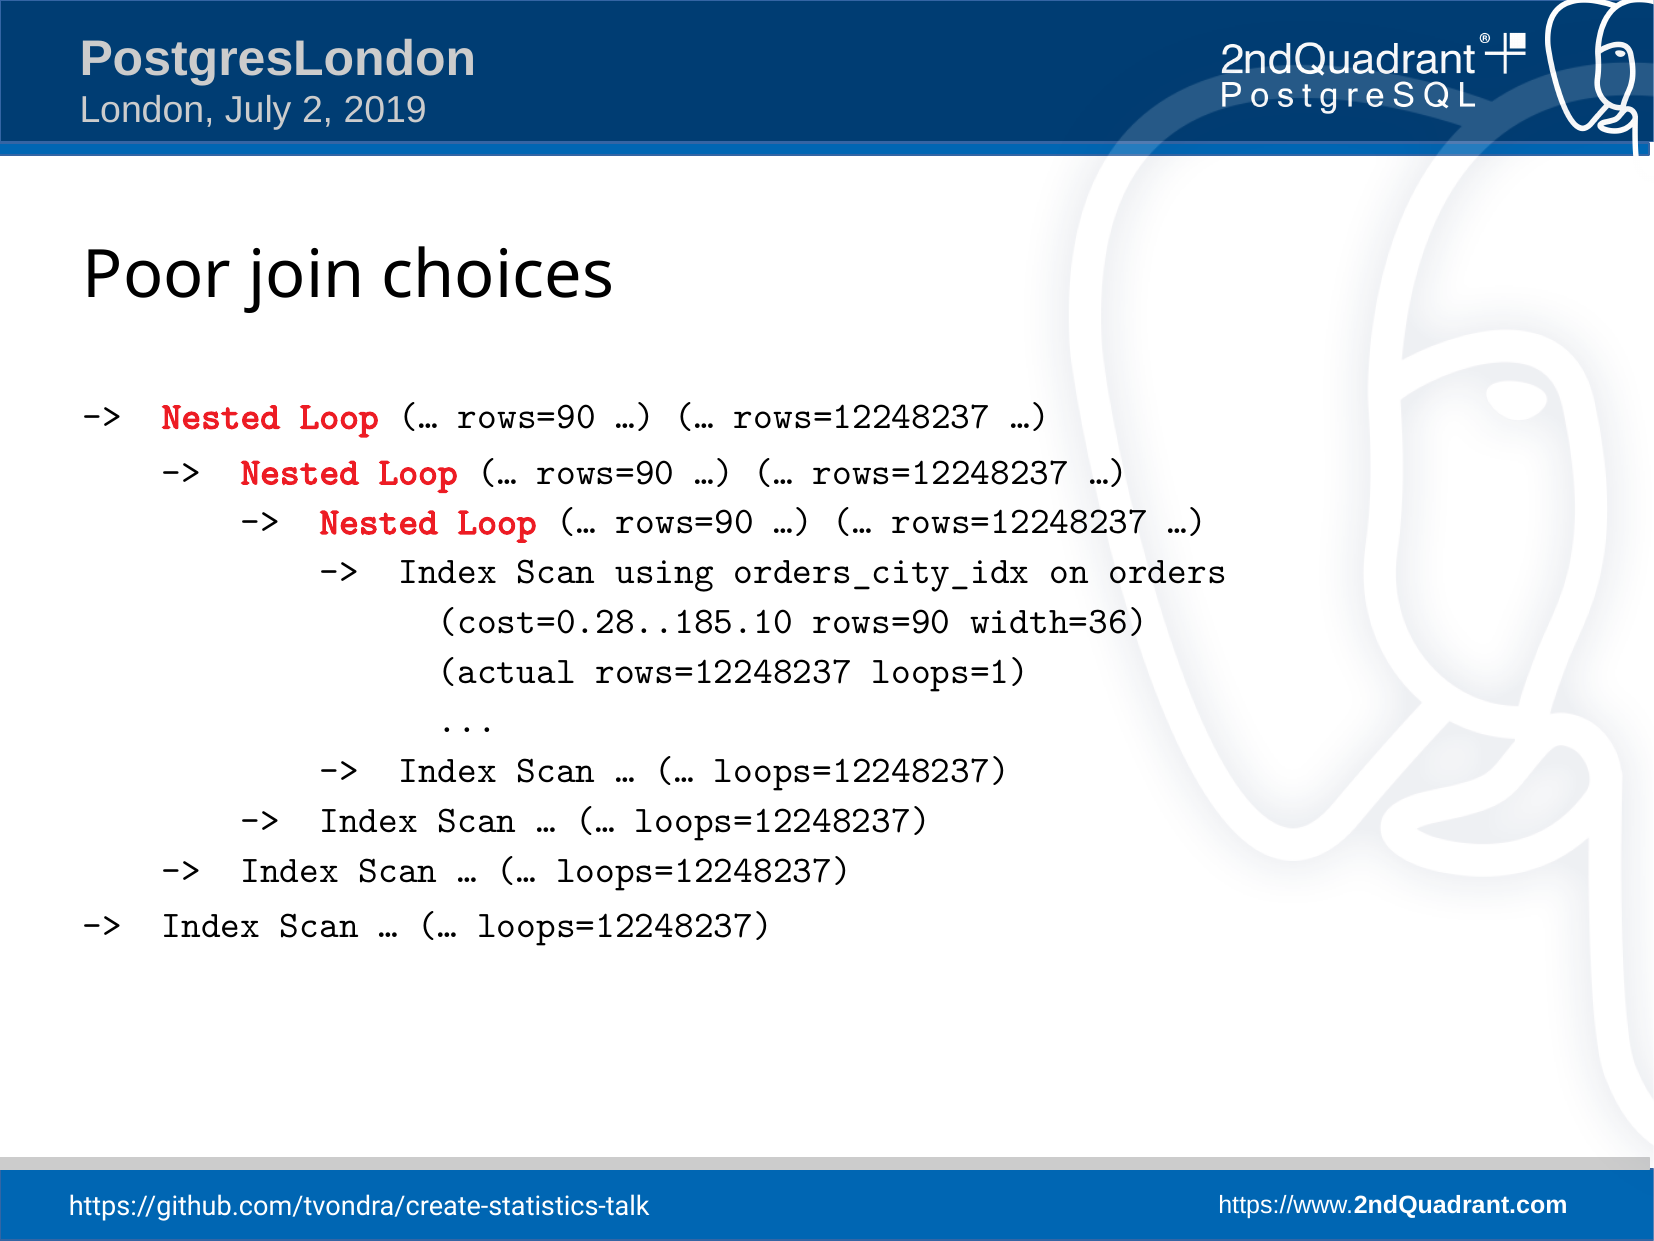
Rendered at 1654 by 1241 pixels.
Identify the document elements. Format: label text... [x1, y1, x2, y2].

title Poor join choices [82, 167, 1571, 375]
list -> Nested Loop (… rows=90 …) (… rows=12248237 …) -> Nested Loop (… rows=90 …) (… rows=12248237 …) -> Nested Loop (… rows=90 …) (… rows=12248237 …) -> Index Scan using orders_city_idx on orders (cost=0.28..185.10 rows=90 width=36) (actual rows=12248237 loops=1) ... -> Index Scan … (… loops=12248237) -> Index Scan … (… loops=12248237) -> Index Scan … (… loops=12248237) -> Index Scan … (… loops=12248237) [82, 390, 1571, 1110]
picture [632, 0, 1654, 1241]
